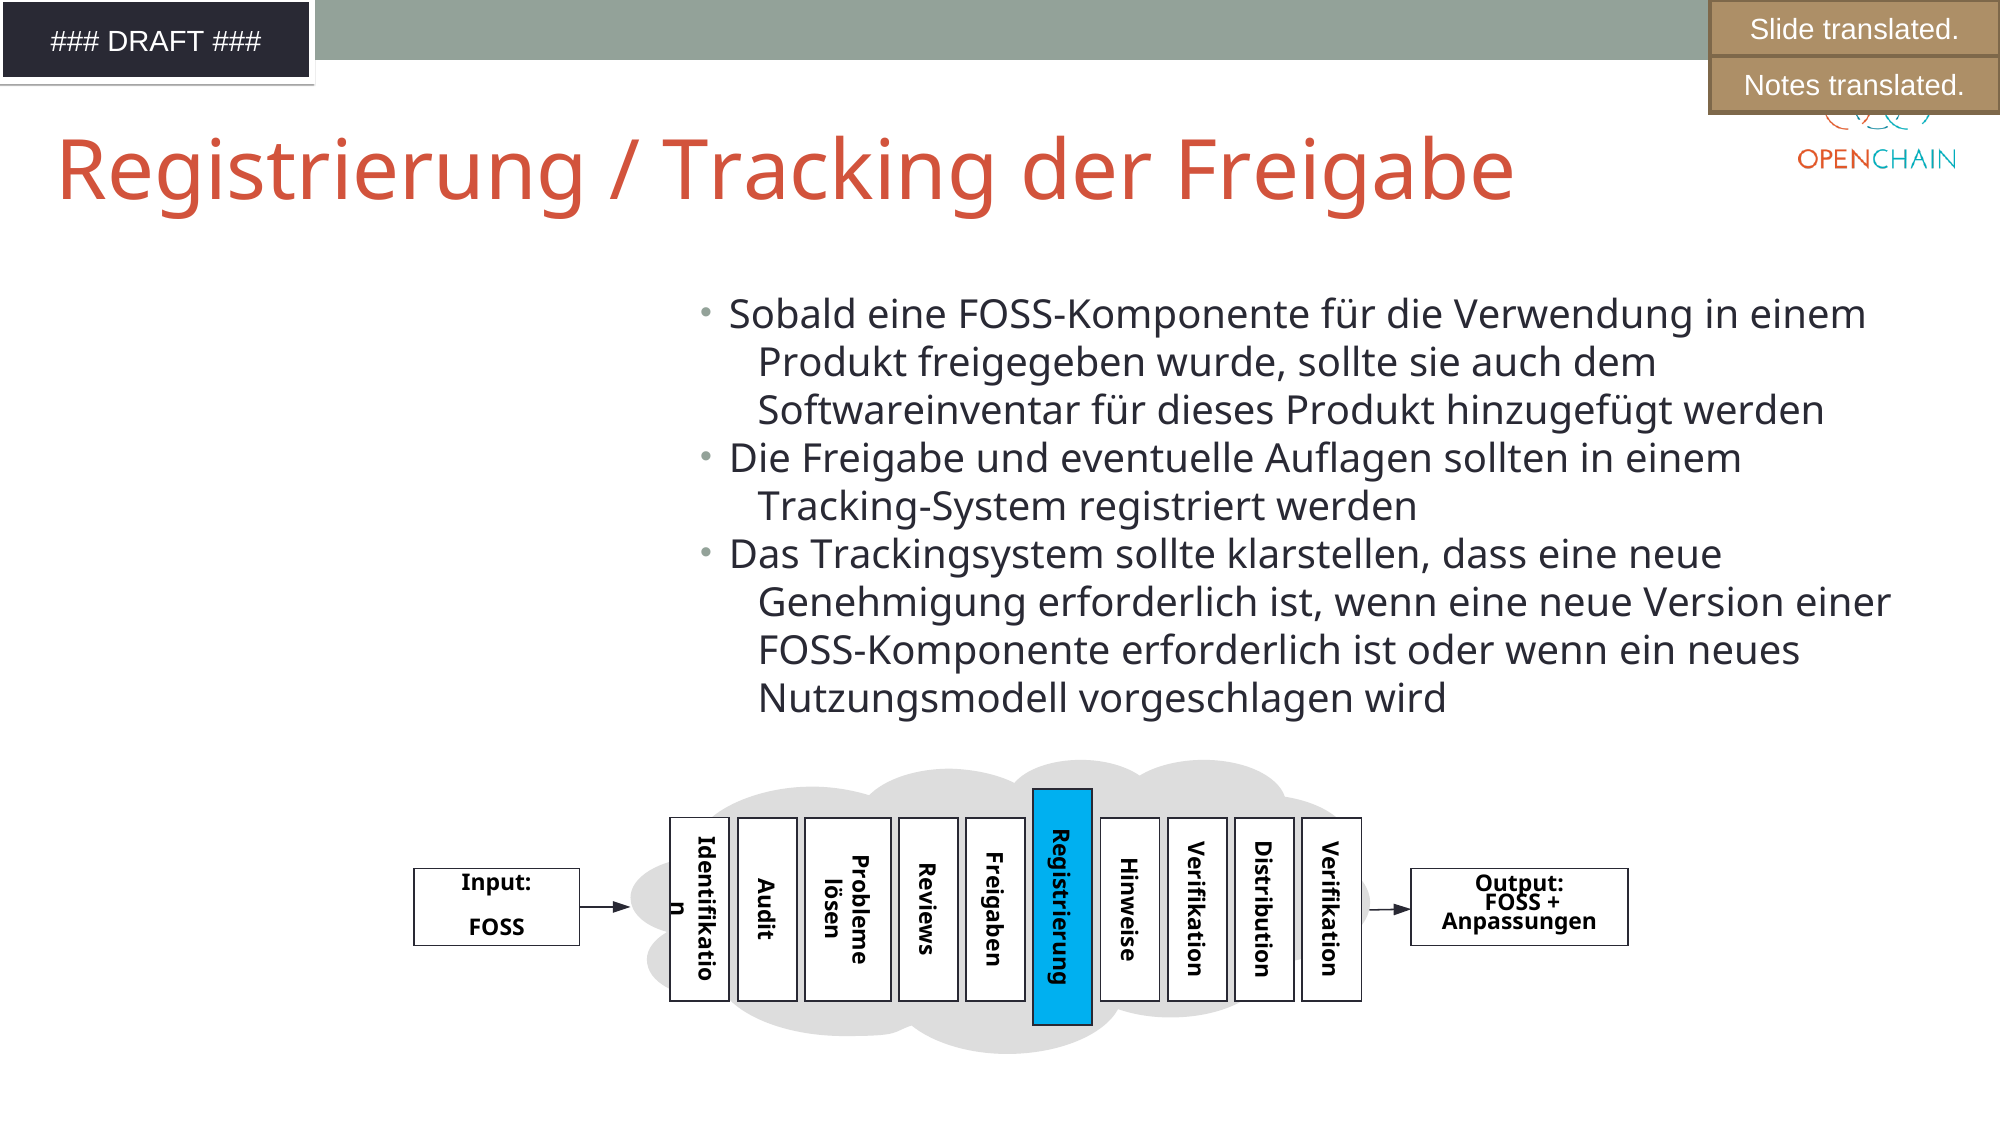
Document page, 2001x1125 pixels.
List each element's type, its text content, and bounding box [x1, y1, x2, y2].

text_box Identifikation [670, 818, 729, 1001]
text_box Slide translated. [1710, 0, 2000, 56]
text_box Reviews [899, 818, 958, 1001]
text_box Verifikation [1168, 818, 1227, 1001]
text_box Distribution [1235, 818, 1294, 1001]
text_box Input: FOSS [414, 868, 579, 945]
text_box Registrierung / Tracking der Freigabe [40, 84, 1841, 248]
text_box [711, 759, 1338, 1054]
text_box Registrierung [1033, 789, 1092, 1025]
text_box Notes translated. [1710, 56, 2000, 113]
text_box Audit [738, 818, 797, 1001]
text_box Probleme lösen [805, 818, 891, 1001]
text_box Verifikation [1302, 818, 1361, 1001]
list Sobald eine FOSS-Komponente für die Verwendung in einem Produkt freigegeben wurde, sollte sie auch dem Softwareinventar für dieses Produkt hinzugefügt werden Die Freigabe und eventuelle Auflagen sollten in einem Tracking-System registriert werden Das Trackingsystem sollte klarstellen, dass eine neue Genehmigung erforderlich ist, wenn eine neue Version einer FOSS-Komponente erforderlich ist oder wenn ein neues Nutzungsmodell vorgeschlagen wird [658, 258, 2000, 759]
text_box Freigaben [966, 818, 1025, 1001]
text_box [1361, 879, 1371, 927]
text_box Output: FOSS + Anpassungen [1411, 868, 1628, 945]
text_box Hinweise [1101, 818, 1160, 1001]
text_box [630, 861, 670, 990]
